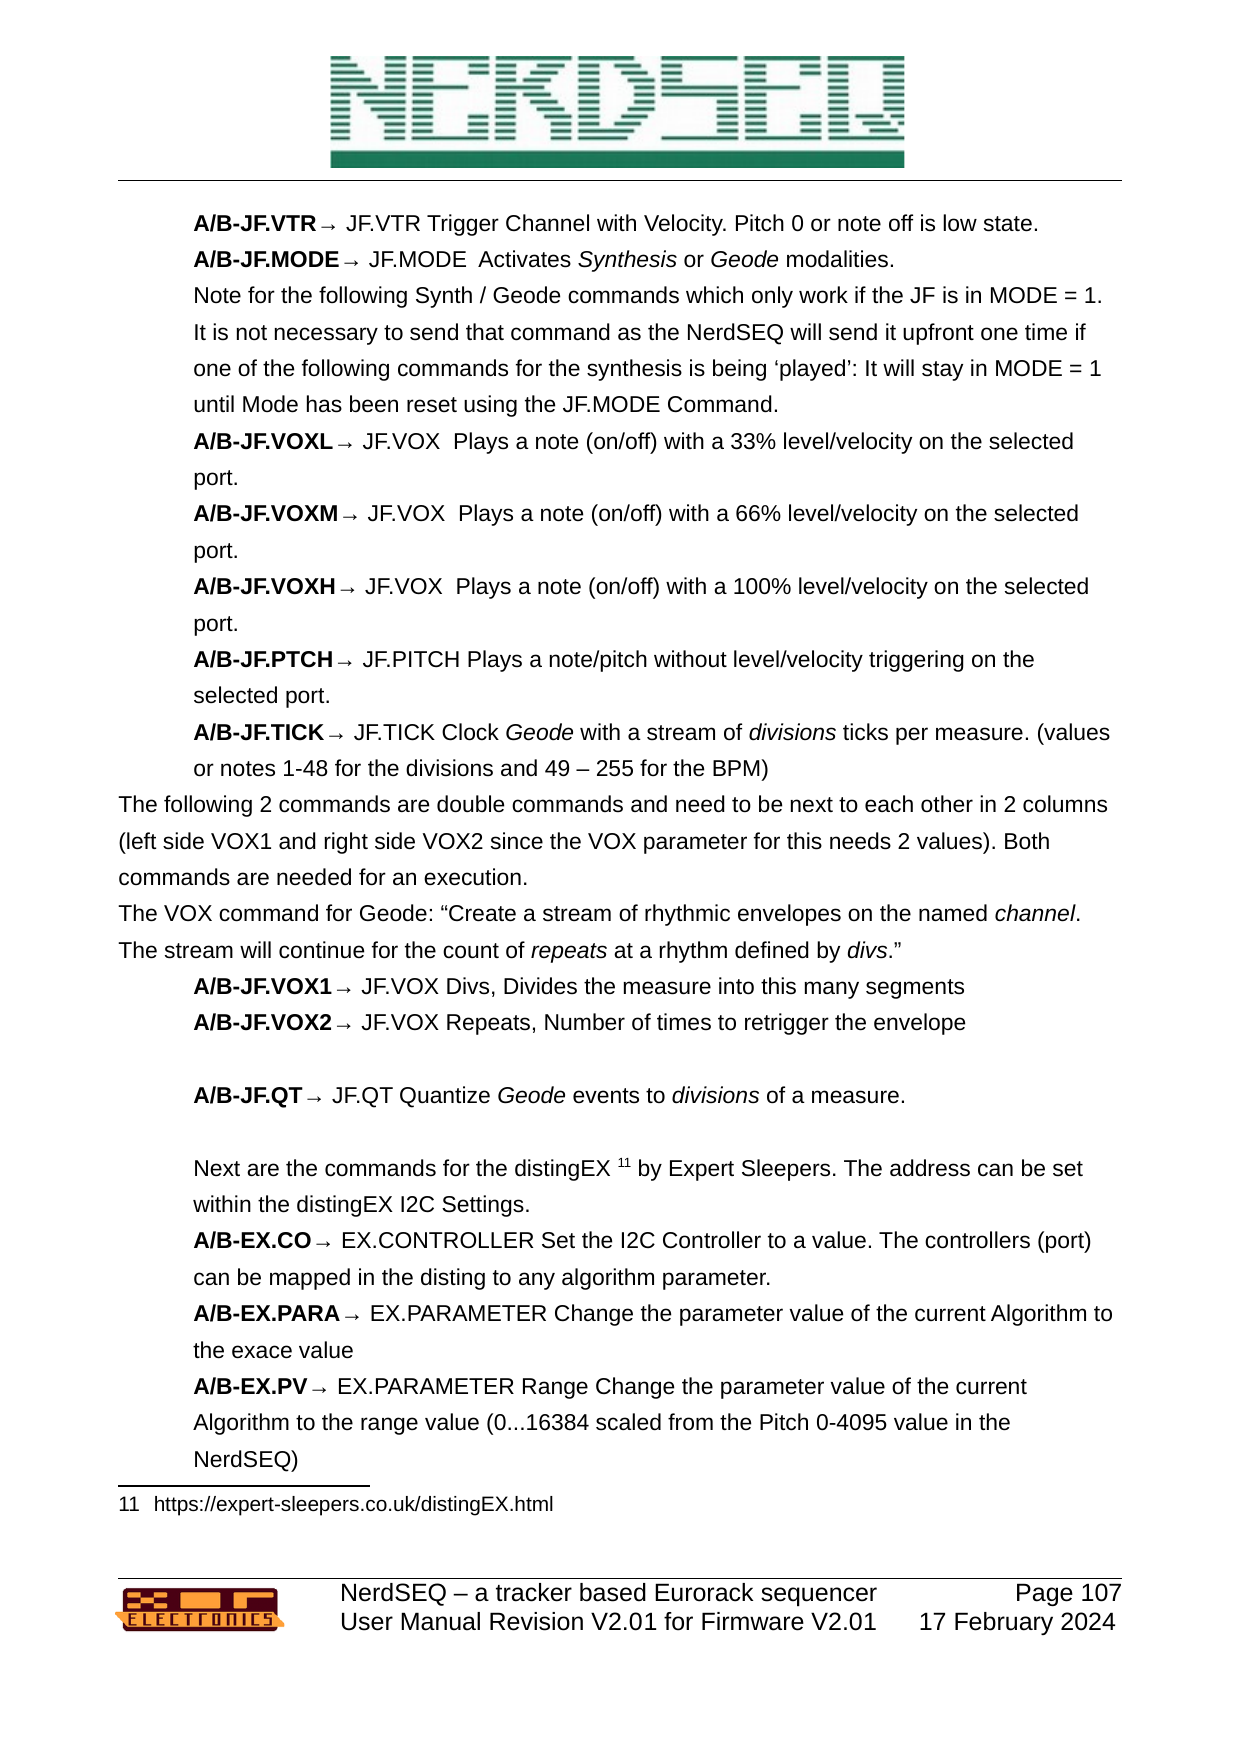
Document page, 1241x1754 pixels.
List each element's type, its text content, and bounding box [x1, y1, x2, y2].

text A/B-EX.PV→ EX.PARAMETER Range Change the parameter value of the current Algorithm to the range value (0...16384 scaled from the Pitch 0-4095 value in the NerdSEQ) [193, 1373, 1122, 1472]
text Next are the commands for the distingEX by Expert Sleepers. The address can be set within the distingEX I2C Settings. [193, 1155, 1122, 1217]
text A/B-EX.PARA→ EX.PARAMETER Change the parameter value of the current Algorithm to the exace value [193, 1300, 1122, 1363]
text The following 2 commands are double commands and need to be next to each other in 2 columns (left side VOX1 and right side VOX2 since the VOX parameter for this needs 2 values). Both commands are needed for an execution. The VOX command for Geode: “Create a stream of rhythmic envelopes on the named channel. The stream will continue for the count of repeats at a rhythm defined by divs.” [118, 791, 1122, 963]
text A/B-EX.CO→ EX.CONTROLLER Set the I2C Controller to a value. The controllers (port) can be mapped in the disting to any algorithm parameter. [193, 1227, 1122, 1290]
text A/B-JF.VOXH→ JF.VOX Plays a note (on/off) with a 100% level/velocity on the selected port. [193, 573, 1122, 636]
picture [115, 1584, 285, 1634]
text A/B-JF.VTR→ JF.VTR Trigger Channel with Velocity. Pitch 0 or note off is low state. [193, 209, 1122, 236]
text A/B-JF.PTCH→ JF.PITCH Plays a note/pitch without level/velocity triggering on the selected port. [193, 646, 1122, 708]
text Note for the following Synth / Geode commands which only work if the JF is in MODE = 1. [193, 282, 1122, 309]
text A/B-JF.QT→ JF.QT Quantize Geode events to divisions of a measure. [193, 1082, 1122, 1108]
text A/B-JF.VOXL→ JF.VOX Plays a note (on/off) with a 33% level/velocity on the selected port. [193, 428, 1122, 490]
text A/B-JF.VOX2→ JF.VOX Repeats, Number of times to retrigger the envelope [193, 1009, 1122, 1036]
text A/B-JF.VOXM→ JF.VOX Plays a note (on/off) with a 66% level/velocity on the selected port. [193, 500, 1122, 563]
picture [330, 56, 905, 168]
text A/B-JF.MODE→ JF.MODE Activates Synthesis or Geode modalities. [193, 246, 1122, 272]
text A/B-JF.TICK→ JF.TICK Clock Geode with a stream of divisions ticks per measure. (values or notes 1-48 for the divisions and 49 – 255 for the BPM) [193, 718, 1122, 781]
text A/B-JF.VOX1→ JF.VOX Divs, Divides the measure into this many segments [193, 973, 1122, 999]
text It is not necessary to send that command as the NerdSEQ will send it upfront one time if one of the following commands for the synthesis is being ‘played’: It will stay in MODE = 1 until Mode has been reset using the JF.MODE Command. [193, 319, 1122, 418]
text https://expert-sleepers.co.uk/distingEX.html [118, 1492, 1122, 1516]
